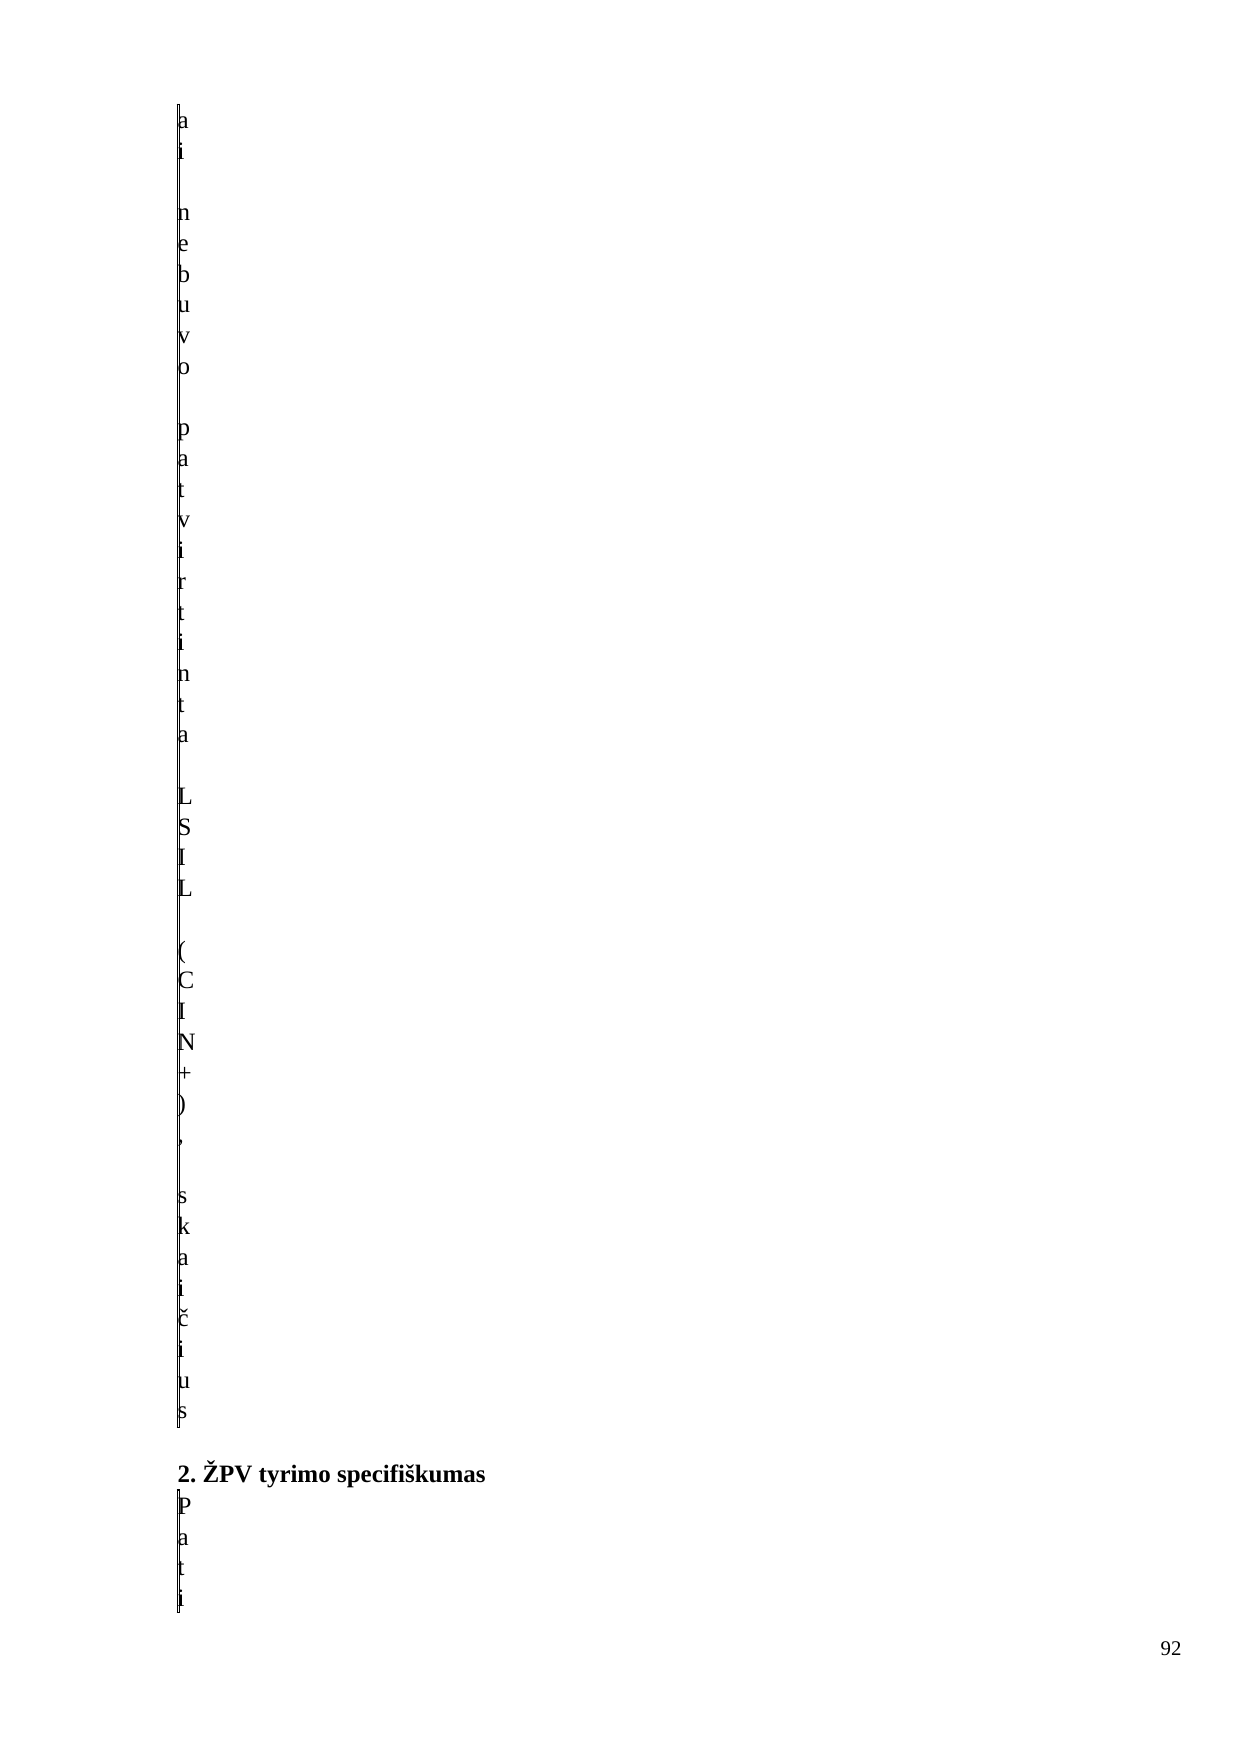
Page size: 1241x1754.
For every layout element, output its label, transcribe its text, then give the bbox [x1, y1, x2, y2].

text 2. ŽPV tyrimo specifiškumas [177, 1459, 1181, 1487]
